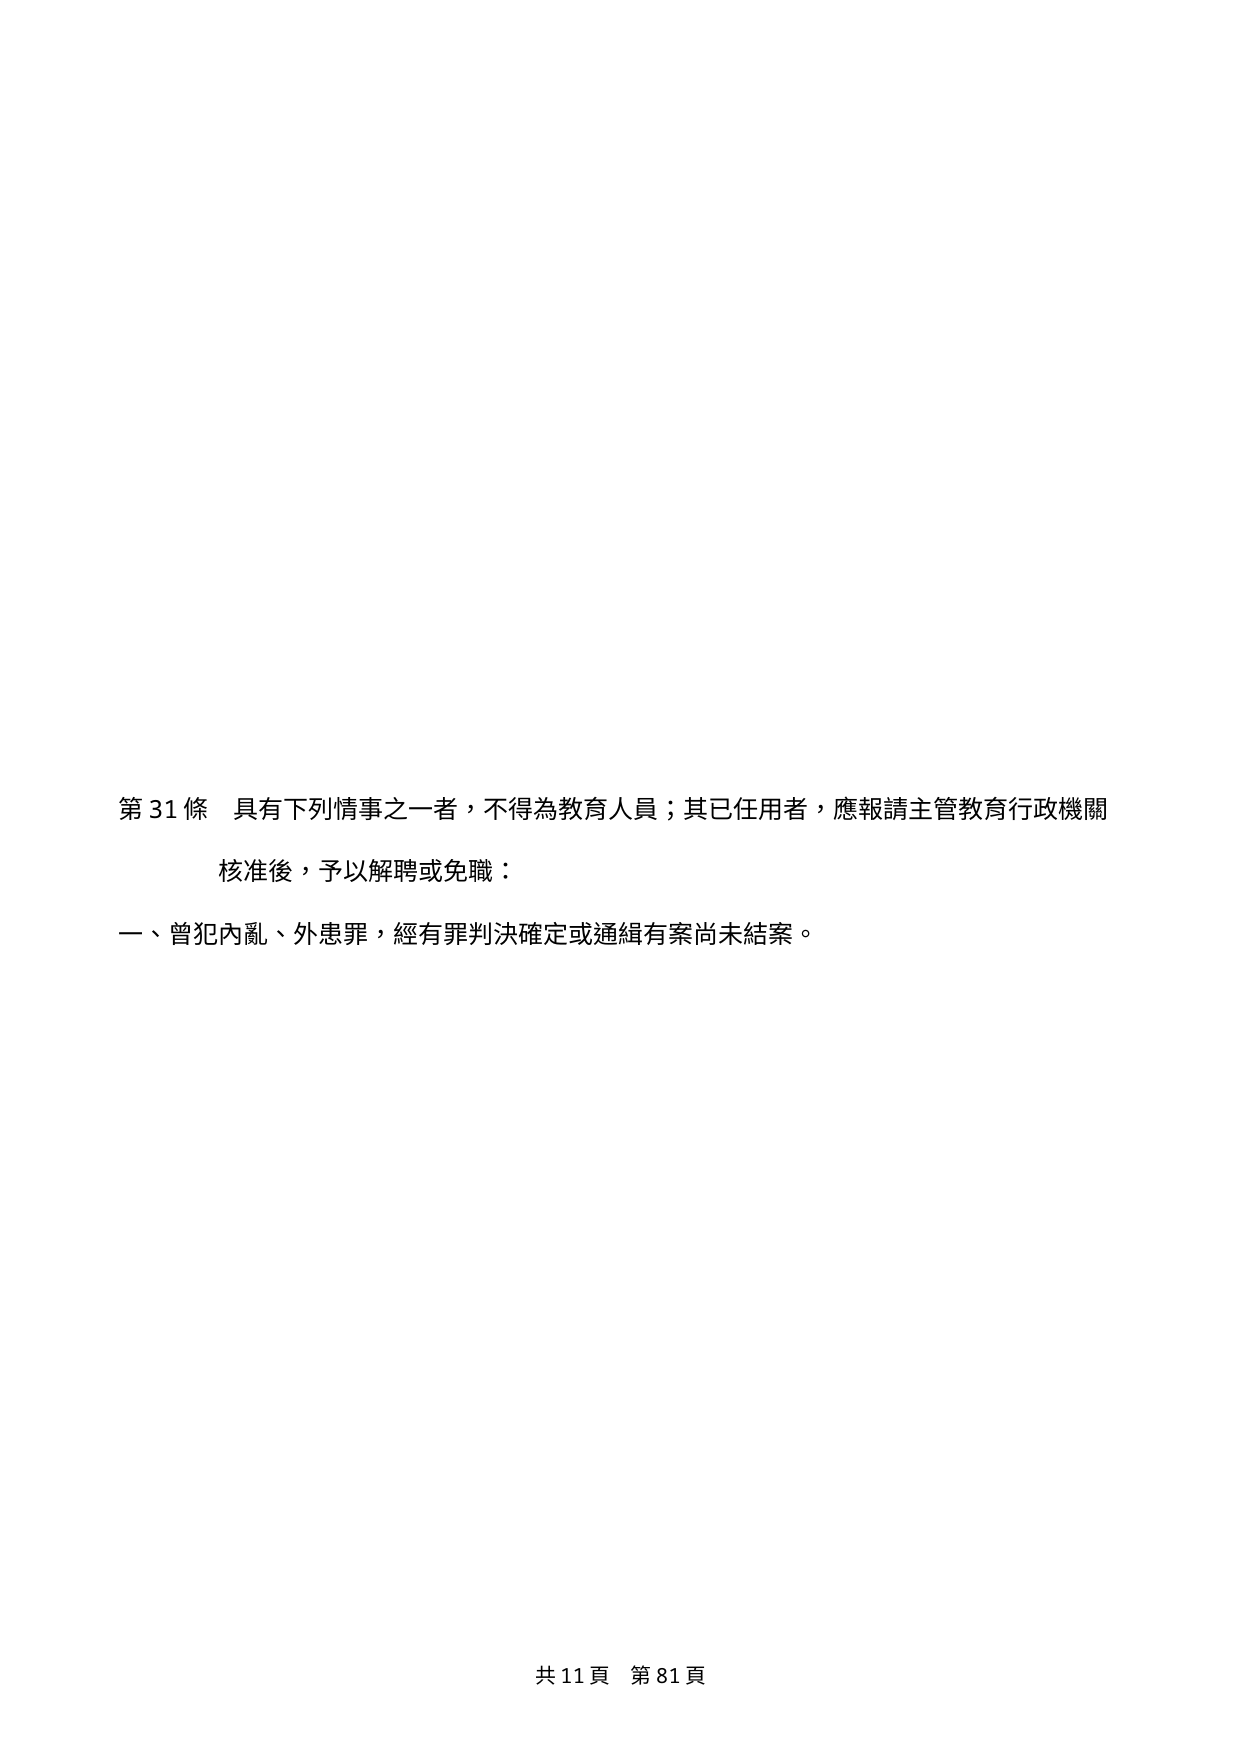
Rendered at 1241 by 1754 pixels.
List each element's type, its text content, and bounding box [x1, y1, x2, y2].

text 一、曾犯內亂、外患罪，經有罪判決確定或通緝有案尚未結案。 [118, 891, 1122, 953]
text 第31條 具有下列情事之一者，不得為教育人員；其已任用者，應報請主管教育行政機關核准後，予以解聘或免職： [118, 766, 1122, 891]
